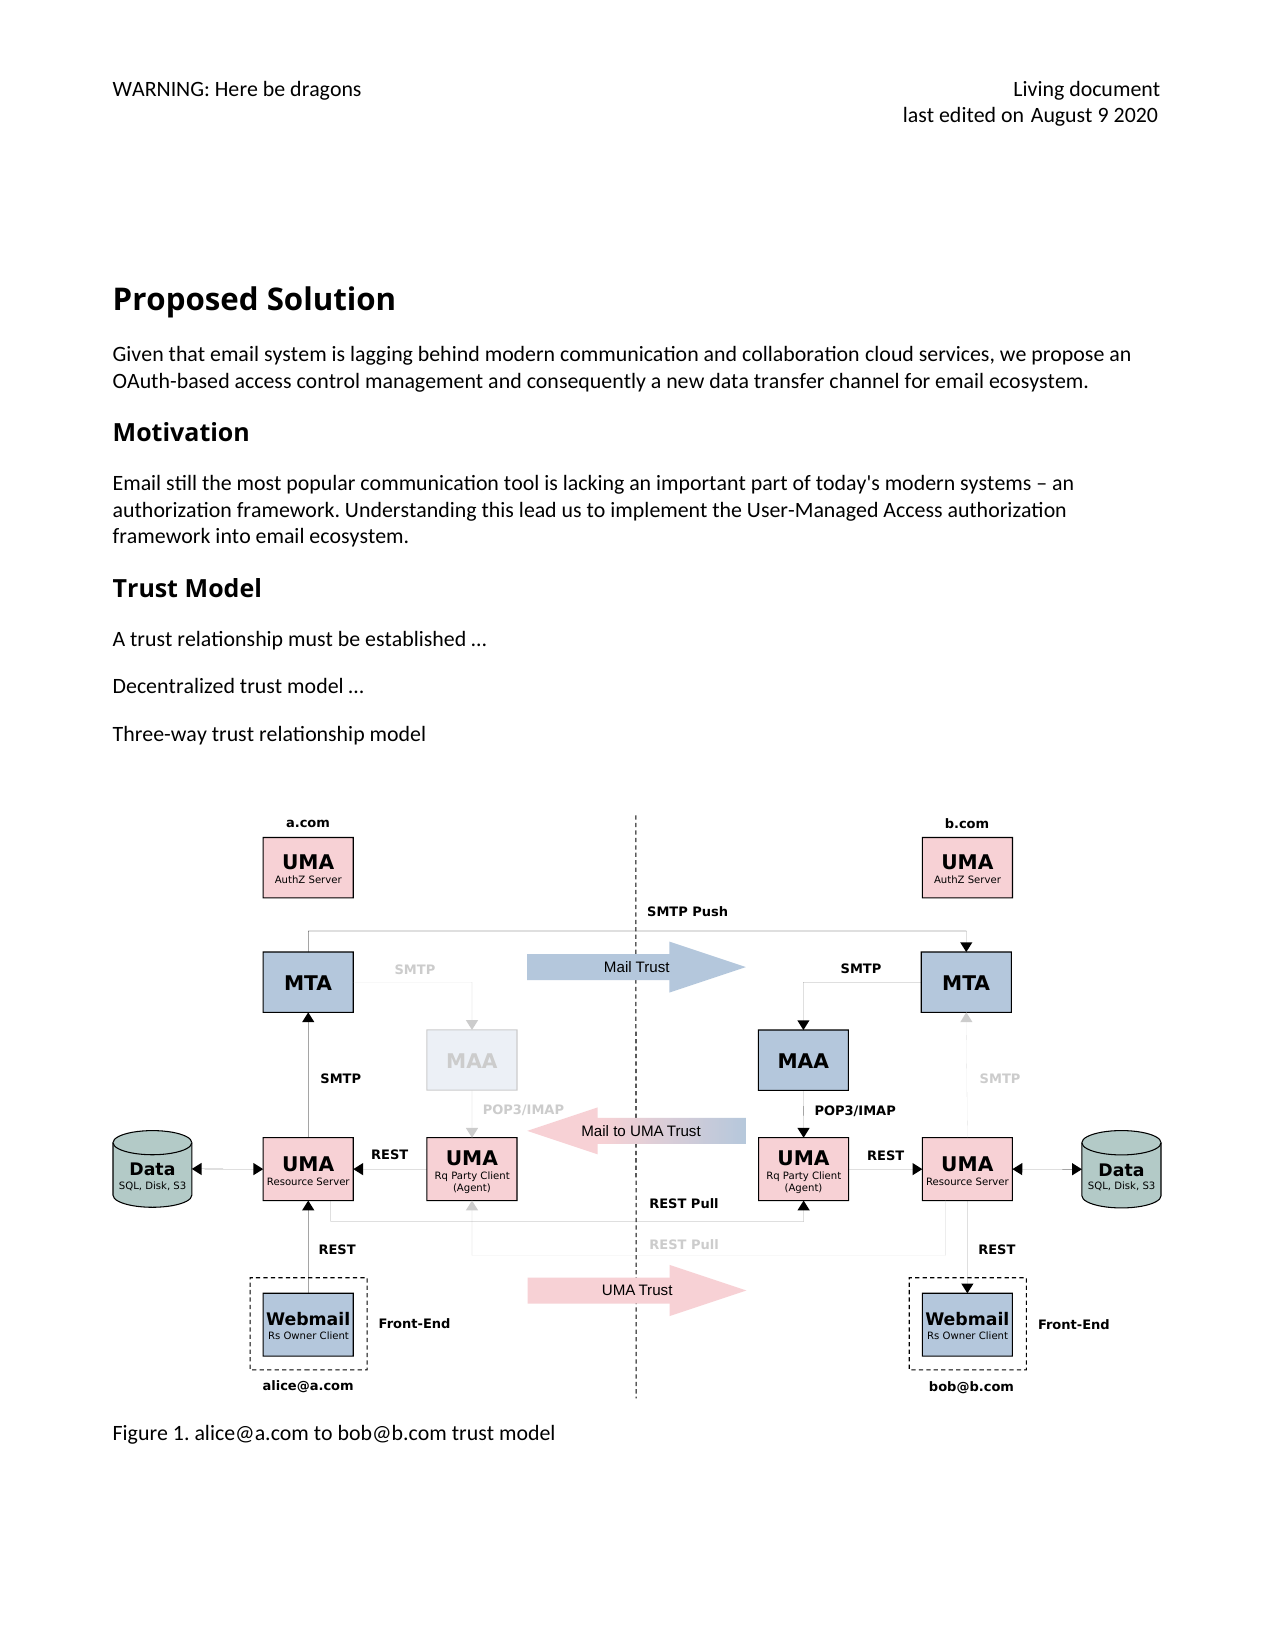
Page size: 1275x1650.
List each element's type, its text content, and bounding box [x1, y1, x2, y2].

text Motivation [112, 414, 1162, 448]
text Decentralized trust model … [112, 673, 1162, 699]
text Trust Model [112, 570, 1162, 604]
text Given that email system is lagging behind modern communication and collaboration cloud services, we propose an OAuth-based access control management and consequently a new data transfer channel for email ecosystem. [112, 340, 1162, 394]
text Proposed Solution [112, 277, 1162, 319]
text Email still the most popular communication tool is lacking an important part of today's modern systems – an authorization framework. Understanding this lead us to implement the User-Managed Access authorization framework into email ecosystem. [112, 469, 1162, 549]
text A trust relationship must be established … [112, 625, 1162, 652]
text Three-way trust relationship model [112, 720, 1162, 747]
text Figure 1. alice@a.com to bob@b.com trust model [112, 1197, 1162, 1446]
